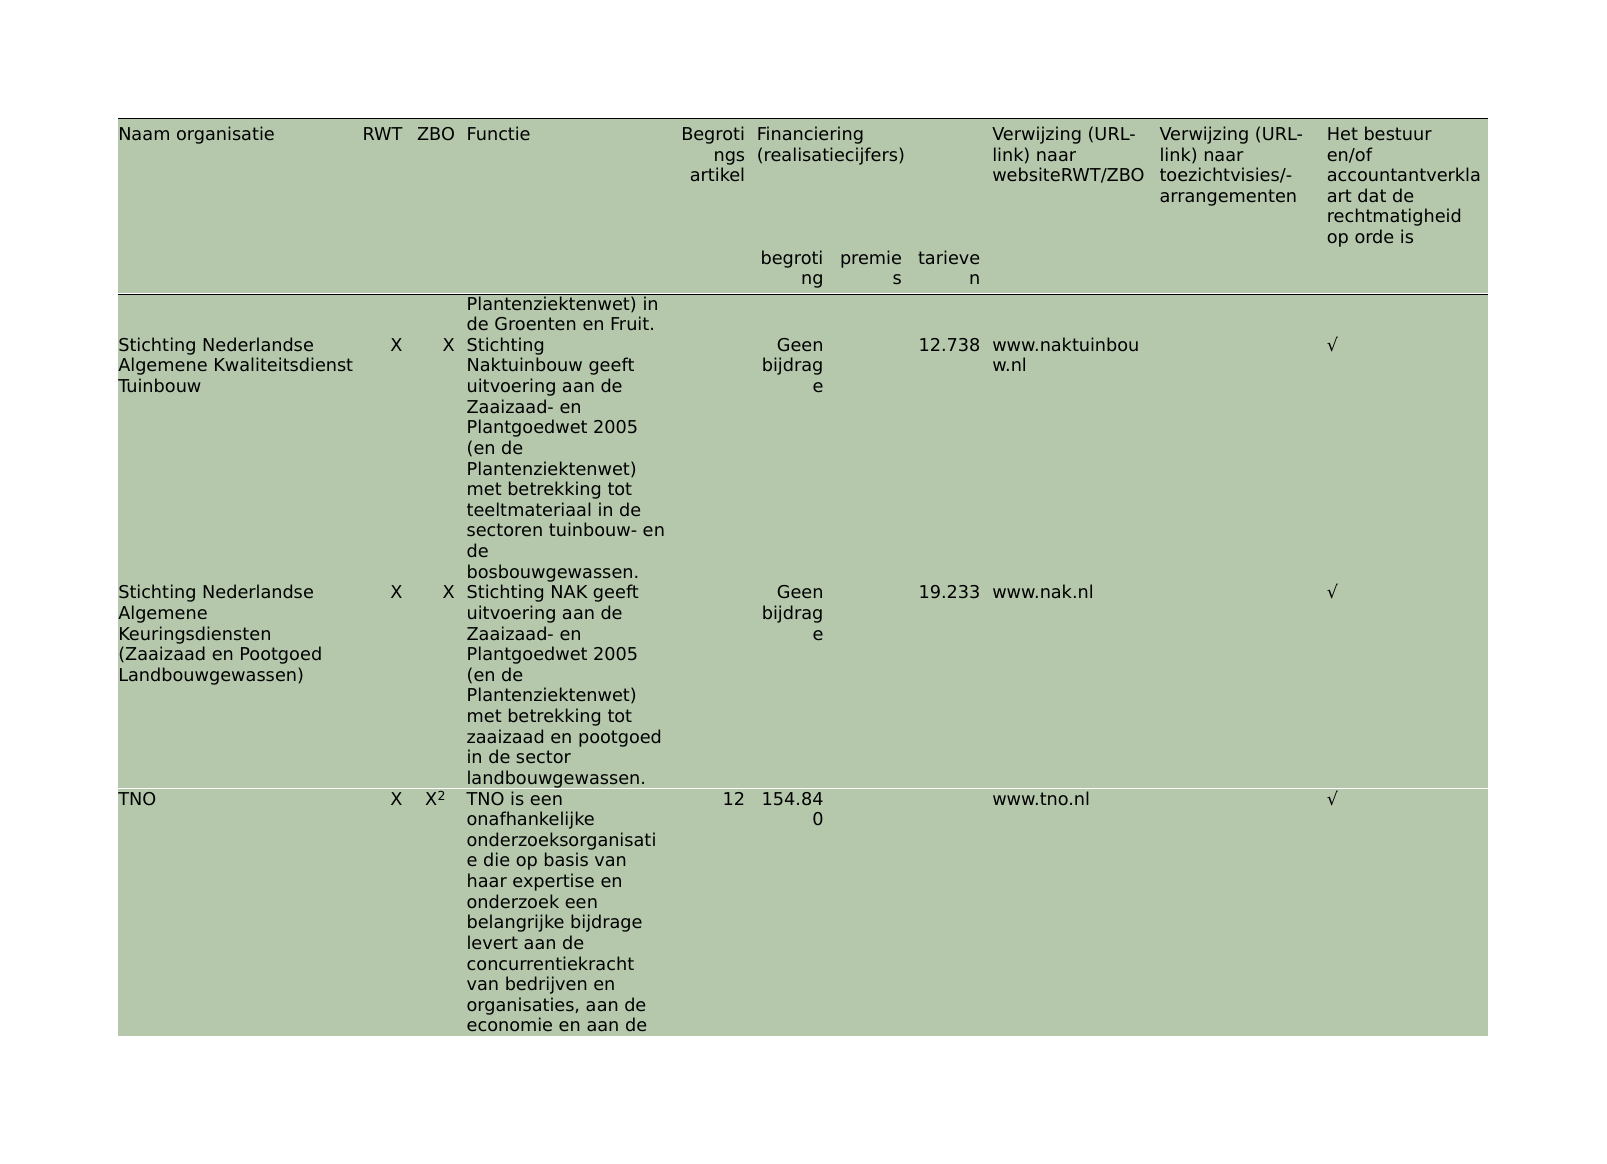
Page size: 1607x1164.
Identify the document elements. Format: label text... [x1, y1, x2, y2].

table_cell [118, 248, 356, 293]
table_header Naam organisatie [118, 119, 356, 248]
table_cell www.tno.nl [986, 789, 1153, 1036]
table_cell 12.738 [908, 335, 986, 582]
table_cell X [356, 335, 408, 582]
table_cell 154.840 [751, 789, 829, 1036]
table_cell [356, 248, 408, 293]
table_cell [829, 335, 908, 582]
table_cell [118, 295, 356, 335]
table_cell www.nak.nl [986, 582, 1153, 788]
table_cell [461, 248, 672, 293]
table_cell [672, 295, 751, 335]
table_cell [672, 248, 751, 293]
table_cell 19.233 [908, 582, 986, 788]
table_cell √ [1321, 789, 1488, 1036]
table_cell Geen bijdrage [751, 335, 829, 582]
table_cell X [356, 582, 408, 788]
table_cell [1154, 582, 1321, 788]
table_cell Plantenziektenwet) in de Groenten en Fruit. [461, 295, 672, 335]
table_cell [672, 335, 751, 582]
table_cell [1154, 789, 1321, 1036]
table_cell √ [1321, 582, 1488, 788]
table_cell [1321, 295, 1488, 335]
table_header Financiering (realisatiecijfers) [751, 119, 986, 248]
table_cell [672, 582, 751, 788]
table_cell Stichting Nederlandse Algemene Keuringsdiensten (Zaaizaad en Pootgoed Landbouwgewassen) [118, 582, 356, 788]
table_cell [408, 248, 461, 293]
table_cell [829, 295, 908, 335]
table_cell www.naktuinbouw.nl [986, 335, 1153, 582]
table_header Verwijzing (URL-link) naar toezichtvisies/-arrangementen [1154, 119, 1321, 248]
table_cell √ [1321, 335, 1488, 582]
table_cell TNO [118, 789, 356, 1036]
table_header Begrotings artikel [672, 119, 751, 248]
table_header RWT [356, 119, 408, 248]
table_cell [908, 789, 986, 1036]
table_cell Stichting Naktuinbouw geeft uitvoering aan de Zaaizaad- en Plantgoedwet 2005 (en de Plantenziektenwet) met betrekking tot teeltmateriaal in de sectoren tuinbouw- en de bosbouwgewassen. [461, 335, 672, 582]
table_header ZBO [408, 119, 461, 248]
table_cell [986, 248, 1153, 293]
table_cell [1154, 335, 1321, 582]
table_header Verwijzing (URL-link) naar websiteRWT/ZBO [986, 119, 1153, 248]
table_cell TNO is een onafhankelijke onderzoeksorganisatie die op basis van haar expertise en onderzoek een belangrijke bijdrage levert aan de concurrentiekracht van bedrijven en organisaties, aan de economie en aan de [461, 789, 672, 1036]
table_cell [356, 295, 408, 335]
table_cell 12 [672, 789, 751, 1036]
table_cell Stichting Nederlandse Algemene Kwaliteitsdienst Tuinbouw [118, 335, 356, 582]
table_cell X [408, 582, 461, 788]
table_cell [908, 295, 986, 335]
table_cell [1154, 248, 1321, 293]
table_cell [829, 582, 908, 788]
table_cell [751, 295, 829, 335]
table_cell [829, 789, 908, 1036]
table_cell Geen bijdrage [751, 582, 829, 788]
table_cell X2 [408, 789, 461, 1036]
table_cell X [356, 789, 408, 1036]
table_cell X [408, 335, 461, 582]
table_cell tarieven [908, 248, 986, 293]
table_cell [1321, 248, 1488, 293]
table_cell [1154, 295, 1321, 335]
table_cell Stichting NAK geeft uitvoering aan de Zaaizaad- en Plantgoedwet 2005 (en de Plantenziektenwet) met betrekking tot zaaizaad en pootgoed in de sector landbouwgewassen. [461, 582, 672, 788]
table_cell [986, 295, 1153, 335]
table_header Functie [461, 119, 672, 248]
table_cell [408, 295, 461, 335]
table_header Het bestuur en/of accountantverklaart dat de rechtmatigheid op orde is [1321, 119, 1488, 248]
table_cell premies [829, 248, 908, 293]
table_cell begroting [751, 248, 829, 293]
